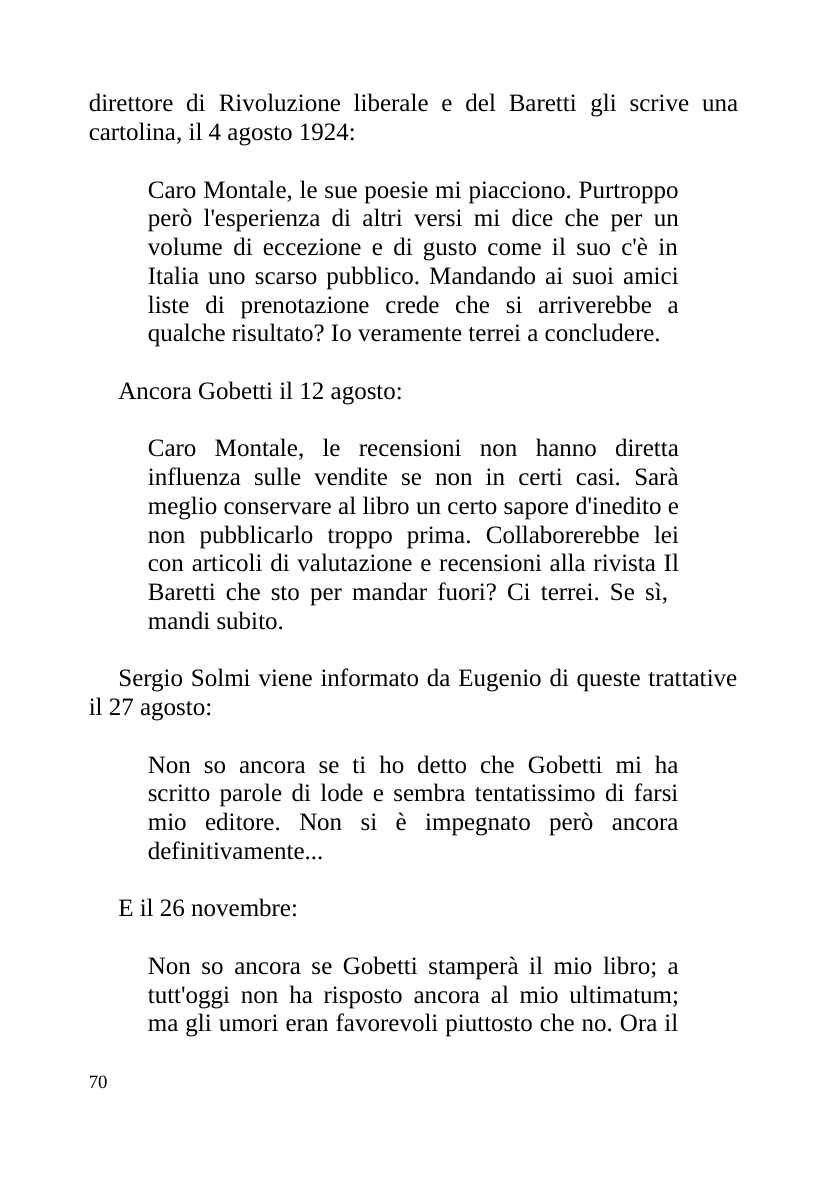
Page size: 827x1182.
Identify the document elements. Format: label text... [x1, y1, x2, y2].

text Non so ancora se ti ho detto che Gobetti mi ha scritto parole di lode e sembra tentatissimo di farsi mio editore. Non si è impegnato però ancora definitivamente... [148, 750, 679, 865]
text E il 26 novembre: [88, 893, 738, 922]
text Non so ancora se Gobetti stamperà il mio libro; a tutt'oggi non ha risposto ancora al mio ultimatum; ma gli umori eran favorevoli piuttosto che no. Ora il [148, 951, 679, 1037]
text direttore di Rivoluzione liberale e del Baretti gli scrive una cartolina, il 4 agosto 1924: [88, 88, 738, 146]
text Caro Montale, le recensioni non hanno diretta influenza sulle vendite se non in certi casi. Sarà meglio conservare al libro un certo sapore d'inedito e non pubblicarlo troppo prima. Collaborerebbe lei con articoli di valutazione e recensioni alla rivista Il Baretti che sto per mandar fuori? Ci terrei. Se sì, mandi subito. [148, 433, 679, 635]
text Sergio Solmi viene informato da Eugenio di queste trattative il 27 agosto: [88, 663, 738, 721]
text Ancora Gobetti il 12 agosto: [88, 376, 738, 405]
text Caro Montale, le sue poesie mi piacciono. Purtroppo però l'esperienza di altri versi mi dice che per un volume di eccezione e di gusto come il suo c'è in Italia uno scarso pubblico. Mandando ai suoi amici liste di prenotazione crede che si arriverebbe a qualche risultato? Io veramente terrei a concludere. [148, 175, 679, 347]
